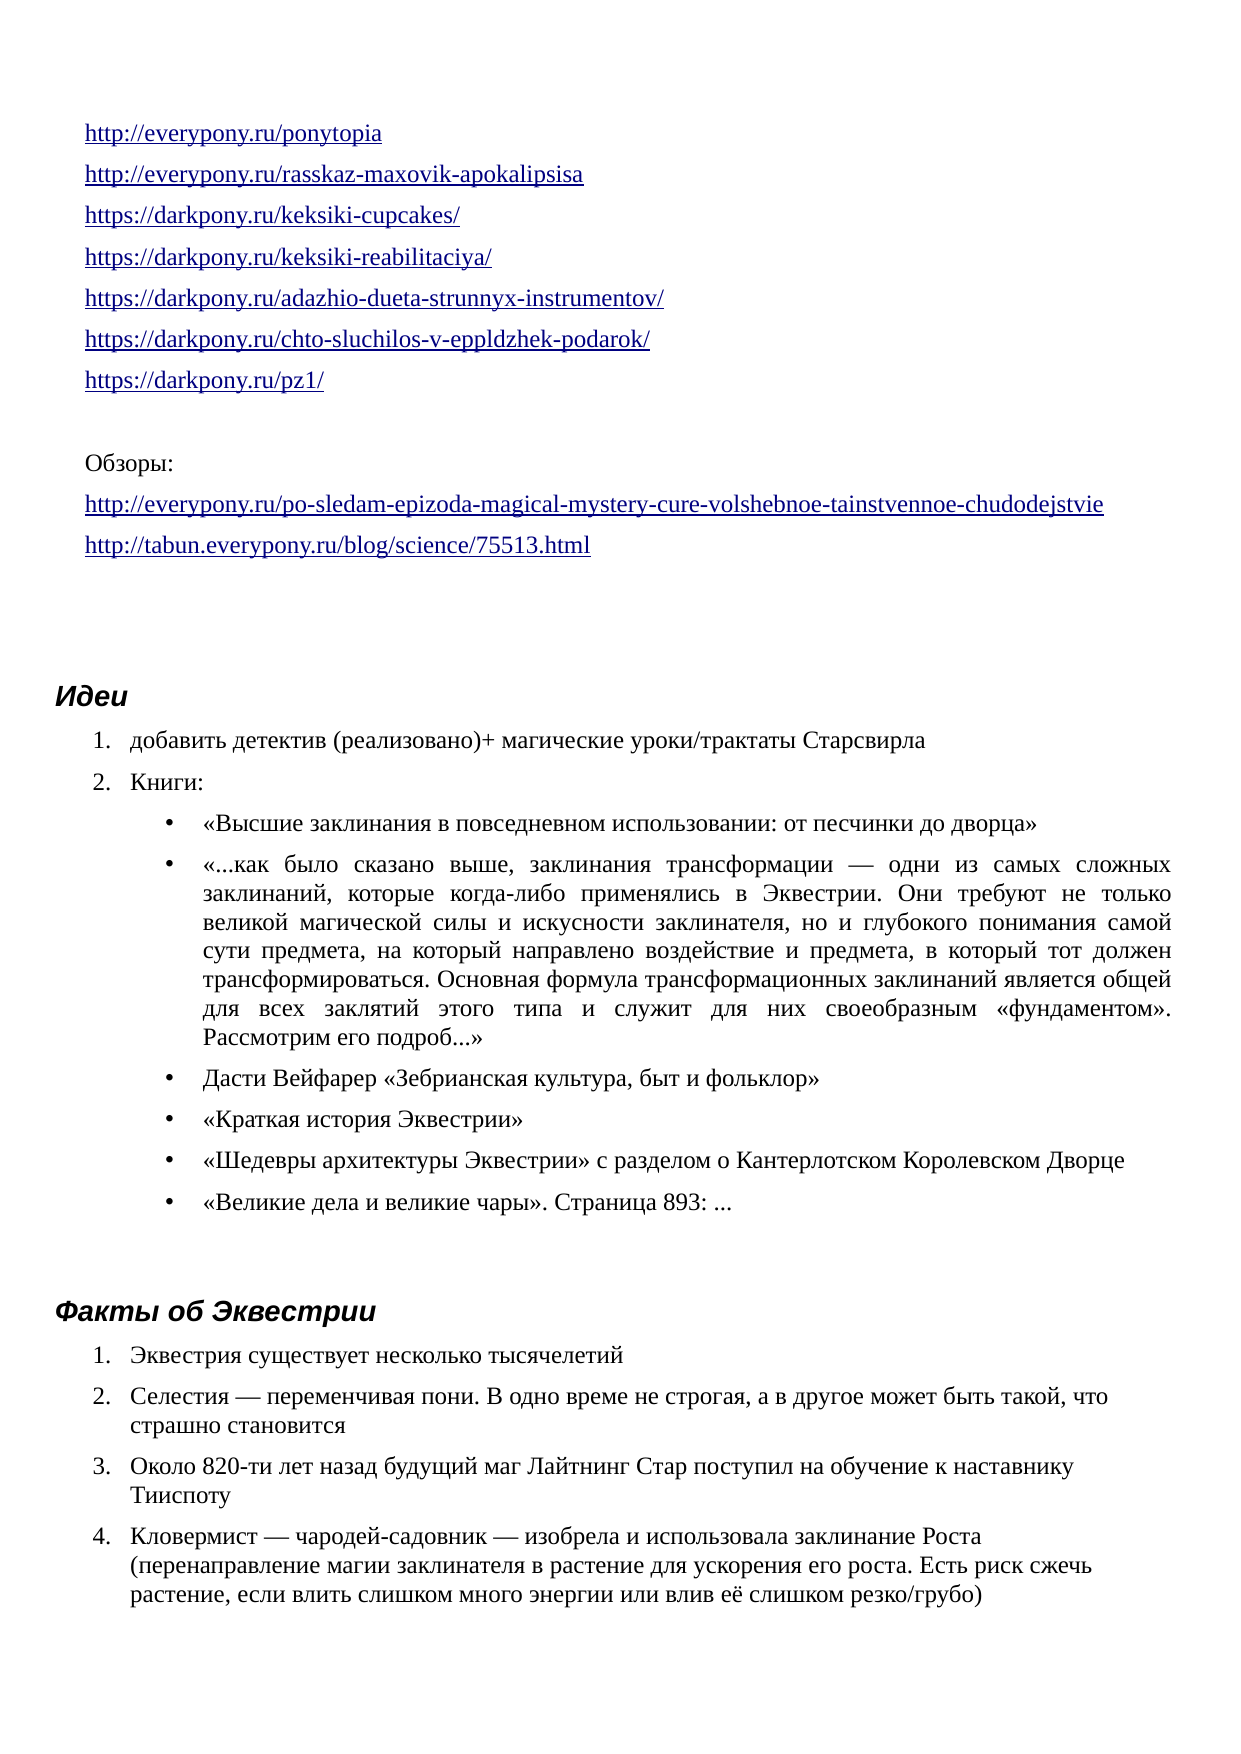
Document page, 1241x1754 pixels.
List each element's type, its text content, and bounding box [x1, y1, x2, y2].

text Обзоры: [55, 448, 1172, 477]
text https://darkpony.ru/chto-sluchilos-v-eppldzhek-podarok/ [55, 324, 1172, 353]
list «Шедевры архитектуры Эквестрии» с разделом о Кантерлотском Королевском Дворце [165, 1145, 1172, 1174]
text https://darkpony.ru/keksiki-reabilitaciya/ [55, 242, 1172, 271]
text https://darkpony.ru/adazhio-dueta-strunnyx-instrumentov/ [55, 283, 1172, 312]
list Дасти Вейфарер «Зебрианская культура, быт и фольклор» [165, 1063, 1172, 1092]
list Эквестрия существует несколько тысячелетий [92, 1340, 1172, 1369]
text https://darkpony.ru/pz1/ [55, 366, 1172, 394]
list «Высшие заклинания в повседневном использовании: от песчинки до дворца» [165, 808, 1172, 837]
list добавить детектив (реализовано)+ магические уроки/трактаты Старсвирла [92, 725, 1172, 754]
text http://tabun.everypony.ru/blog/science/75513.html [55, 531, 1172, 559]
text http://everypony.ru/rasskaz-maxovik-apokalipsisa [55, 159, 1172, 188]
text http://everypony.ru/ponytopia [55, 118, 1172, 147]
list Селестия — переменчивая пони. В одно време не строгая, а в другое может быть такой, что страшно становится [92, 1381, 1172, 1439]
subtitle Идеи [55, 679, 1172, 713]
list Книги: [92, 767, 1172, 795]
list Около 820-ти лет назад будущий маг Лайтнинг Стар поступил на обучение к наставнику Тииспоту [92, 1451, 1172, 1509]
text http://everypony.ru/po-sledam-epizoda-magical-mystery-cure-volshebnoe-tainstvennoe-chudodejstvie [55, 489, 1172, 518]
list Кловермист — чародей-садовник — изобрела и использовала заклинание Роста (перенаправление магии заклинателя в растение для ускорения его роста. Есть риск сжечь растение, если влить слишком много энергии или влив её слишком резко/грубо) [92, 1521, 1172, 1608]
list «...как было сказано выше, заклинания трансформации — одни из самых сложных заклинаний, которые когда-либо применялись в Эквестрии. Они требуют не только великой магической силы и искусности заклинателя, но и глубокого понимания самой сути предмета, на который направлено воздействие и предмета, в который тот должен трансформироваться. Основная формула трансформационных заклинаний является общей для всех заклятий этого типа и служит для них своеобразным «фундаментом». Рассмотрим его подроб...» [165, 849, 1172, 1050]
subtitle Факты об Эквестрии [55, 1294, 1172, 1328]
list «Великие дела и великие чары». Страница 893: ... [165, 1187, 1172, 1215]
list «Краткая история Эквестрии» [165, 1104, 1172, 1133]
text https://darkpony.ru/keksiki-cupcakes/ [55, 201, 1172, 229]
